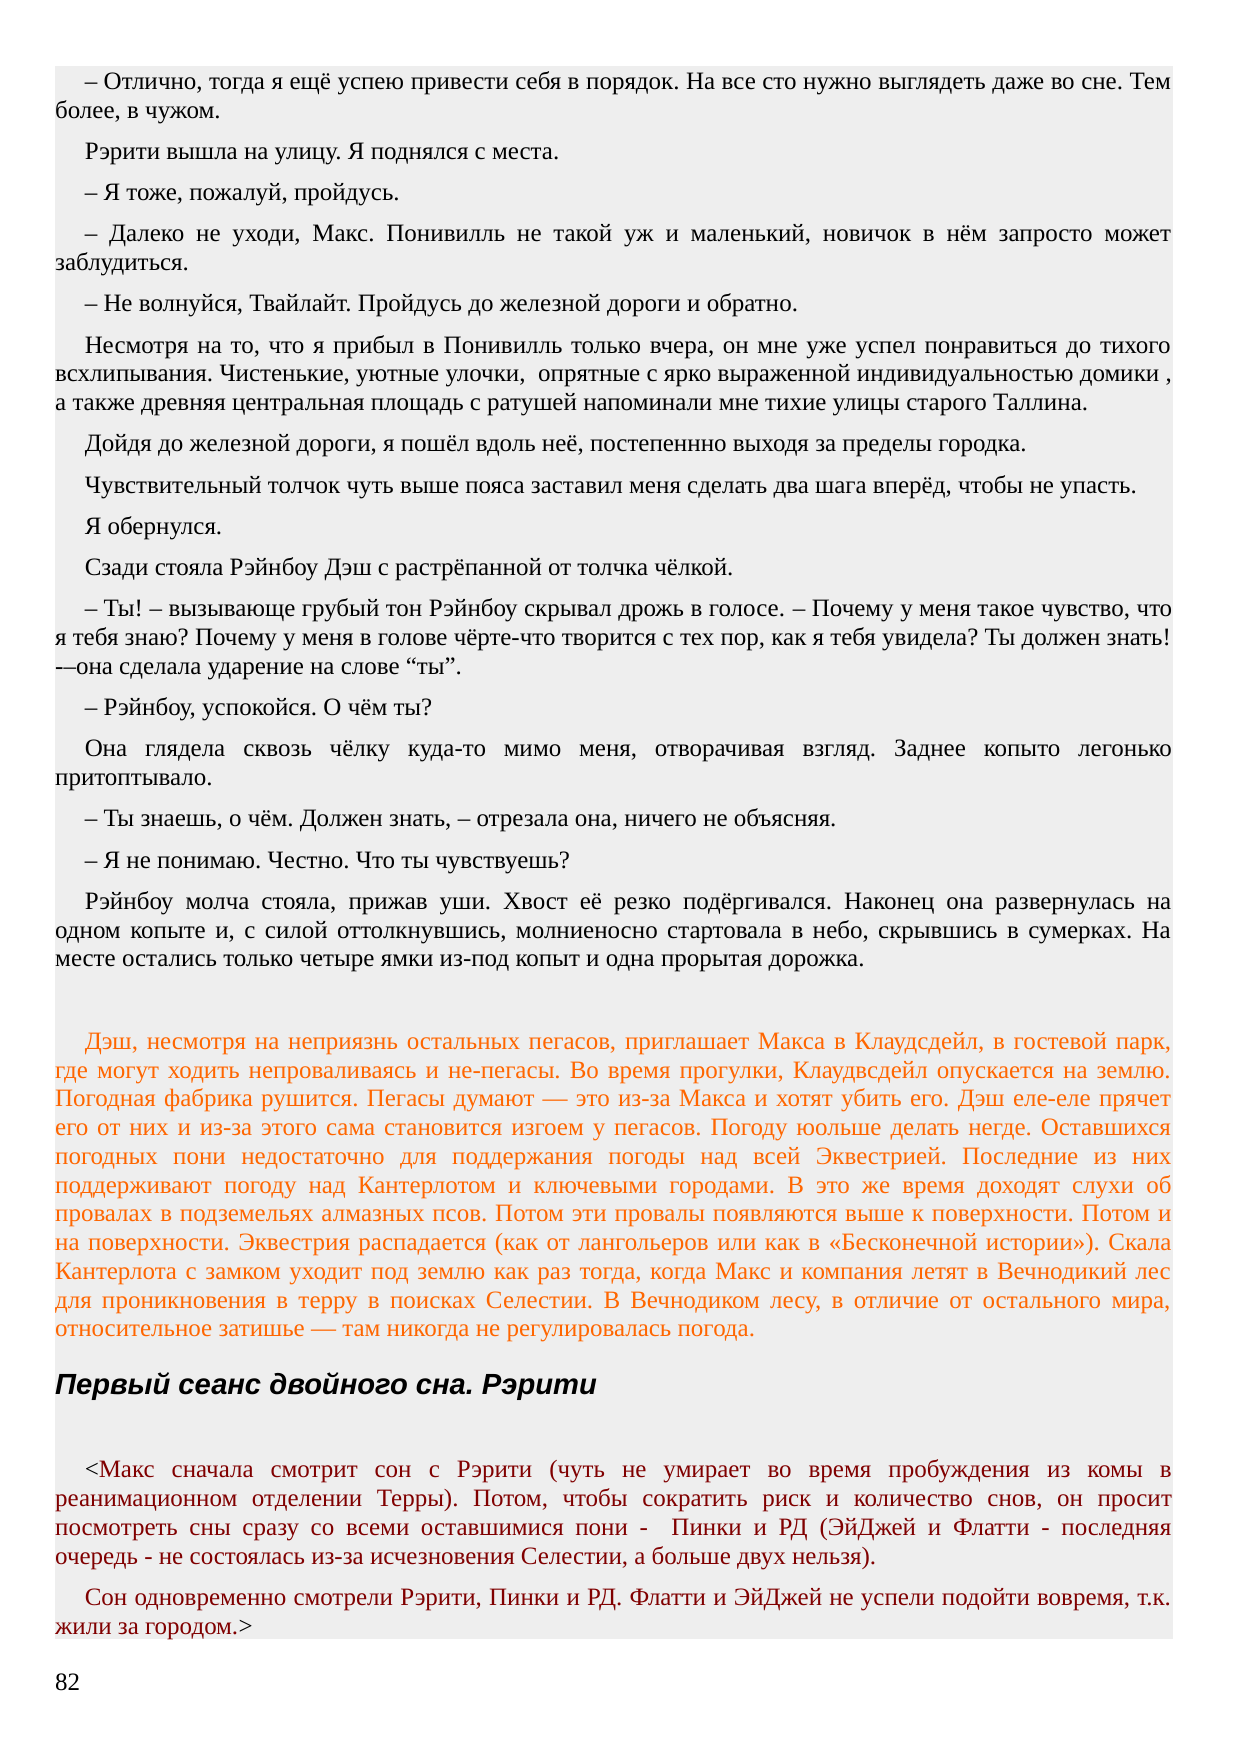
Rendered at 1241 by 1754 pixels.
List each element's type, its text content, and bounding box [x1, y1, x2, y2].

text Сзади стояла Рэйнбоу Дэш с растрёпанной от толчка чёлкой. [55, 552, 1173, 581]
subtitle Первый сеанс двойного сна. Рэрити [55, 1367, 1173, 1401]
text – Рэйнбоу, успокойся. О чём ты? [55, 692, 1173, 721]
text Несмотря на то, что я прибыл в Понивилль только вчера, он мне уже успел понравиться до тихого всхлипывания. Чистенькие, уютные улочки, опрятные с ярко выраженной индивидуальностью домики , а также древняя центральная площадь с ратушей напоминали мне тихие улицы старого Таллина. [55, 330, 1173, 416]
text Сон одновременно смотрели Рэрити, Пинки и РД. Флатти и ЭйДжей не успели подойти вовремя, т.к. жили за городом.> [55, 1582, 1173, 1639]
text Дойдя до железной дороги, я пошёл вдоль неё, постепеннно выходя за пределы городка. [55, 428, 1173, 457]
text Она глядела сквозь чёлку куда-то мимо меня, отворачивая взгляд. Заднее копыто легонько притоптывало. [55, 733, 1173, 791]
text Рэйнбоу молча стояла, прижав уши. Хвост её резко подёргивался. Наконец она развернулась на одном копыте и, с силой оттолкнувшись, молниеносно стартовала в небо, скрывшись в сумерках. На месте остались только четыре ямки из-под копыт и одна прорытая дорожка. [55, 886, 1173, 972]
text Чувствительный толчок чуть выше пояса заставил меня сделать два шага вперёд, чтобы не упасть. [55, 470, 1173, 498]
text – Не волнуйся, Твайлайт. Пройдусь до железной дороги и обратно. [55, 288, 1173, 317]
text Я обернулся. [55, 511, 1173, 540]
text – Ты знаешь, о чём. Должен знать, – отрезала она, ничего не объясняя. [55, 803, 1173, 832]
text Рэрити вышла на улицу. Я поднялся с места. [55, 136, 1173, 165]
text – Отлично, тогда я ещё успею привести себя в порядок. На все сто нужно выглядеть даже во сне. Тем более, в чужом. [55, 66, 1173, 123]
text – Я не понимаю. Честно. Что ты чувствуешь? [55, 845, 1173, 873]
text – Ты! – вызывающе грубый тон Рэйнбоу скрывал дрожь в голосе. – Почему у меня такое чувство, что я тебя знаю? Почему у меня в голове чёрте-что творится с тех пор, как я тебя увидела? Ты должен знать! -–она сделала ударение на слове “ты”. [55, 593, 1173, 680]
text Дэш, несмотря на неприязнь остальных пегасов, приглашает Макса в Клаудсдейл, в гостевой парк, где могут ходить непроваливаясь и не-пегасы. Во время прогулки, Клаудвсдейл опускается на землю. Погодная фабрика рушится. Пегасы думают — это из-за Макса и хотят убить его. Дэш еле-еле прячет его от них и из-за этого сама становится изгоем у пегасов. Погоду юольше делать негде. Оставшихся погодных пони недостаточно для поддержания погоды над всей Эквестрией. Последние из них поддерживают погоду над Кантерлотом и ключевыми городами. В это же время доходят слухи об провалах в подземельях алмазных псов. Потом эти провалы появляются выше к поверхности. Потом и на поверхности. Эквестрия распадается (как от лангольеров или как в «Бесконечной истории»). Скала Кантерлота с замком уходит под землю как раз тогда, когда Макс и компания летят в Вечнодикий лес для проникновения в терру в поисках Селестии. В Вечнодиком лесу, в отличие от остального мира, относительное затишье — там никогда не регулировалась погода. [55, 1026, 1173, 1342]
text <Макс сначала смотрит сон с Рэрити (чуть не умирает во время пробуждения из комы в реанимационном отделении Терры). Потом, чтобы сократить риск и количество снов, он просит посмотреть сны сразу со всеми оставшимися пони - Пинки и РД (ЭйДжей и Флатти - последняя очередь - не состоялась из-за исчезновения Селестии, а больше двух нельзя). [55, 1454, 1173, 1569]
text – Далеко не уходи, Макс. Понивилль не такой уж и маленький, новичок в нём запросто может заблудиться. [55, 218, 1173, 276]
text – Я тоже, пожалуй, пройдусь. [55, 177, 1173, 206]
